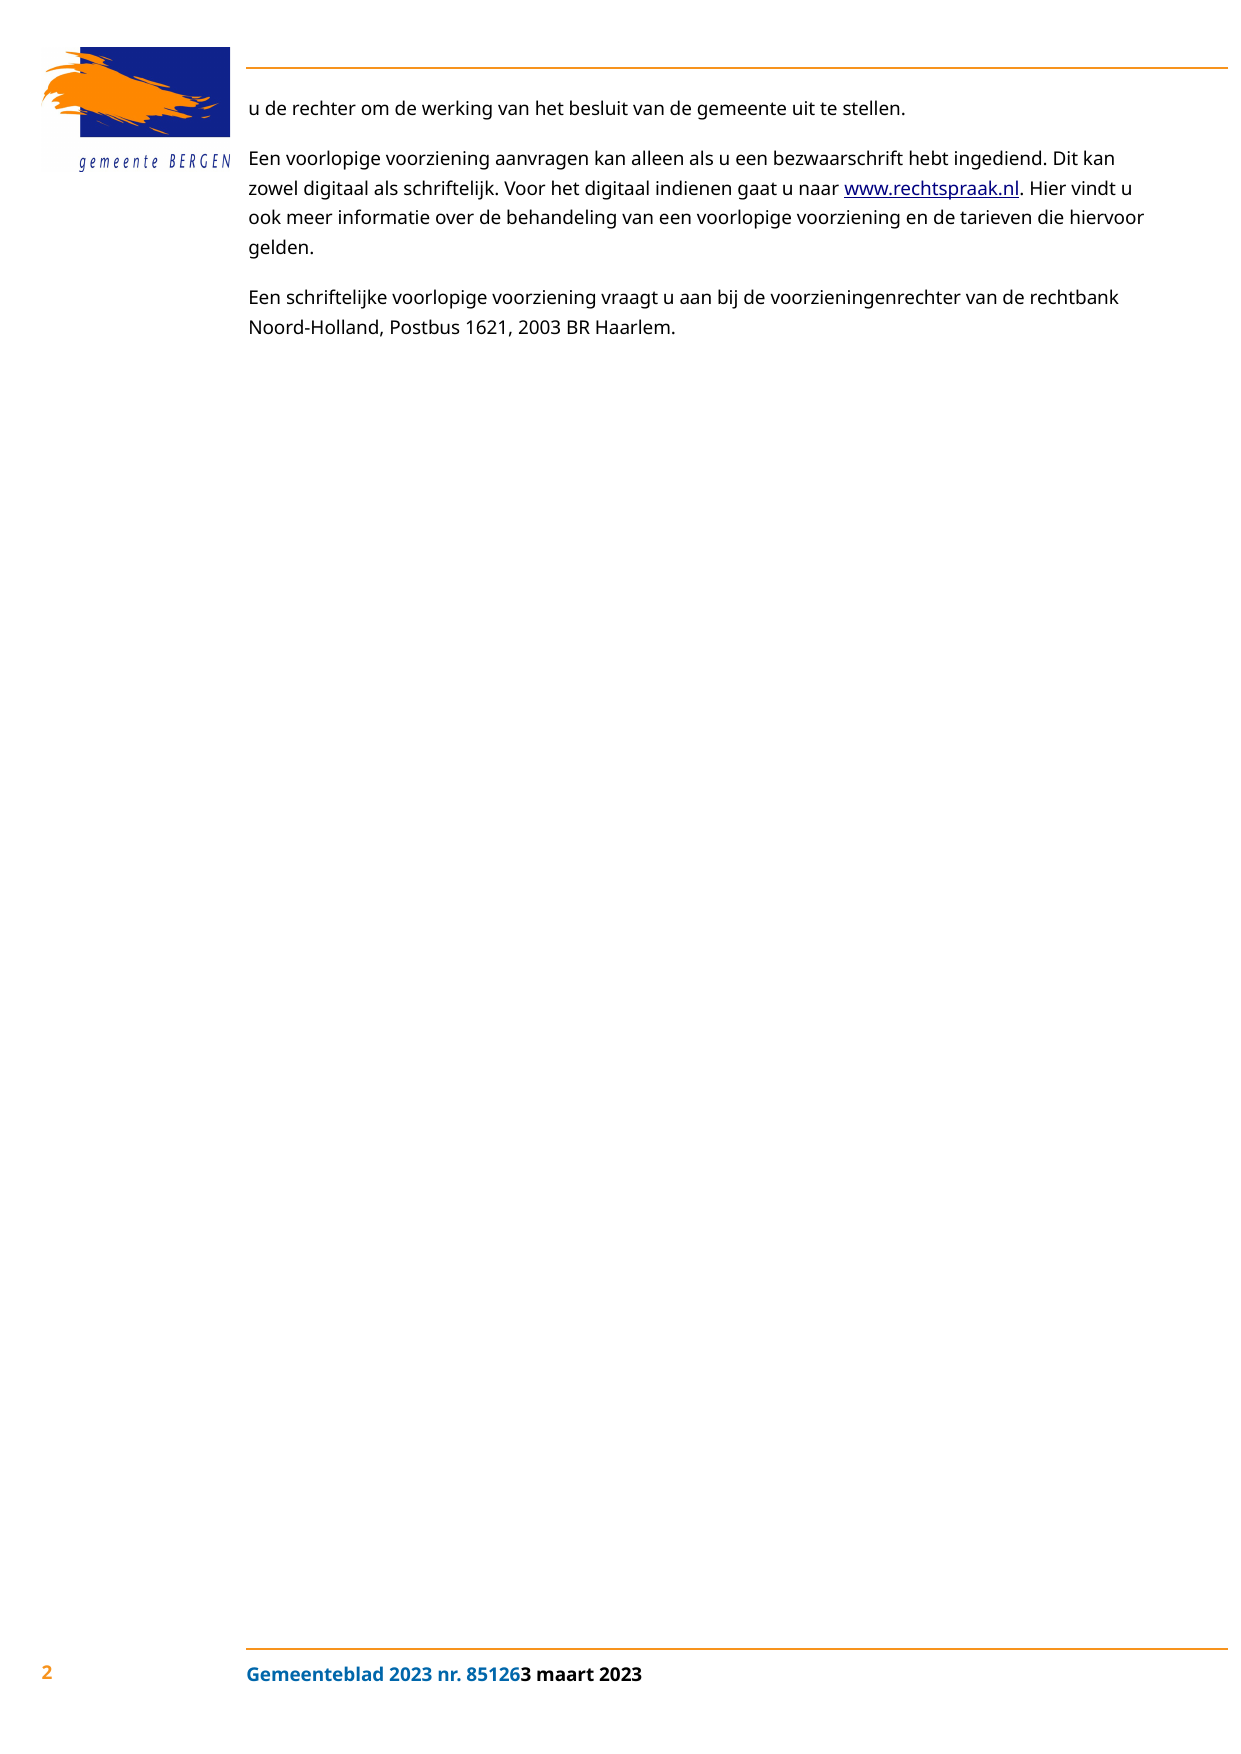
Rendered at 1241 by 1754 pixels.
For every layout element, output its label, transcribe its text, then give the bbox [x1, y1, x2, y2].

text Een voorlopige voorziening aanvragen kan alleen als u een bezwaarschrift hebt ingediend. Dit kan zowel digitaal als schriftelijk. Voor het digitaal indienen gaat u naar www.rechtspraak.nl. Hier vindt u ook meer informatie over de behandeling van een voorlopige voorziening en de tarieven die hiervoor gelden. [248, 145, 1152, 260]
text u de rechter om de werking van het besluit van de gemeente uit te stellen. [248, 95, 1152, 121]
picture [41, 47, 231, 172]
text Een schriftelijke voorlopige voorziening vraagt u aan bij de voorzieningenrechter van de rechtbank Noord-Holland, Postbus 1621, 2003 BR Haarlem. [248, 284, 1152, 340]
